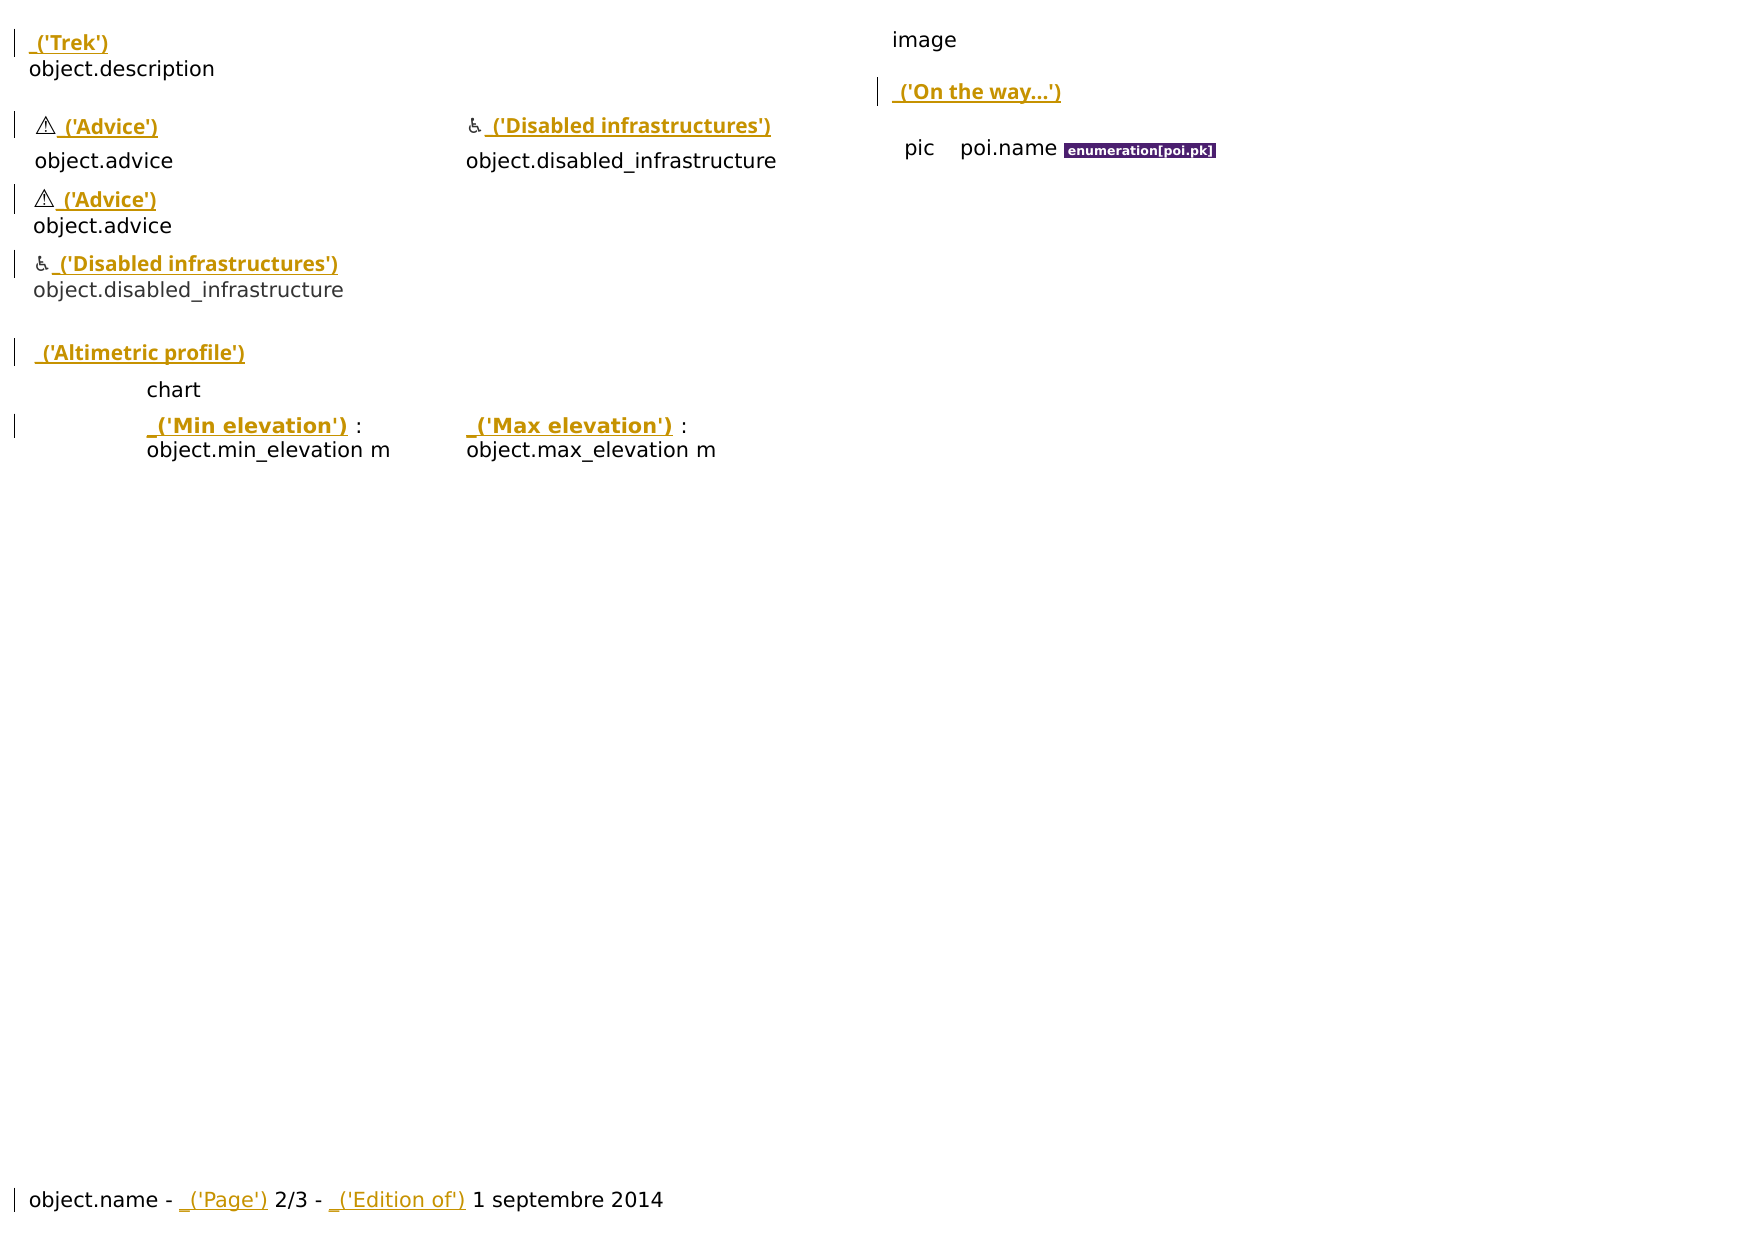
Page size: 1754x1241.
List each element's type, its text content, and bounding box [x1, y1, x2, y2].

table_cell chart [141, 372, 862, 408]
text _('On the way...') [892, 77, 1725, 106]
table_header [441, 106, 460, 143]
text object.description [28, 57, 862, 81]
table_header ⚠_('Advice') [29, 106, 441, 143]
table_header _('Altimetric profile') [29, 332, 862, 372]
table_header ⚠_('Advice') object.advice [27, 179, 862, 244]
table_cell object.advice [29, 143, 441, 179]
table_cell _('Max elevation') : object.max_elevation m [460, 408, 862, 468]
table_cell [29, 372, 141, 408]
table_header poi.name 'enumeration[poi.pk]' [954, 130, 1308, 166]
table_cell _('Min elevation') : object.min_elevation m [141, 408, 460, 468]
table_cell ♿_('Disabled infrastructures') object.disabled_infrastructure [27, 244, 862, 308]
text _('Trek') [28, 28, 862, 57]
table_cell [441, 143, 460, 179]
table_cell object.disabled_infrastructure [460, 143, 862, 179]
table_header pic [892, 130, 954, 166]
table_cell [29, 408, 141, 468]
text image [892, 28, 1725, 53]
table_header ♿_('Disabled infrastructures') [460, 106, 862, 143]
